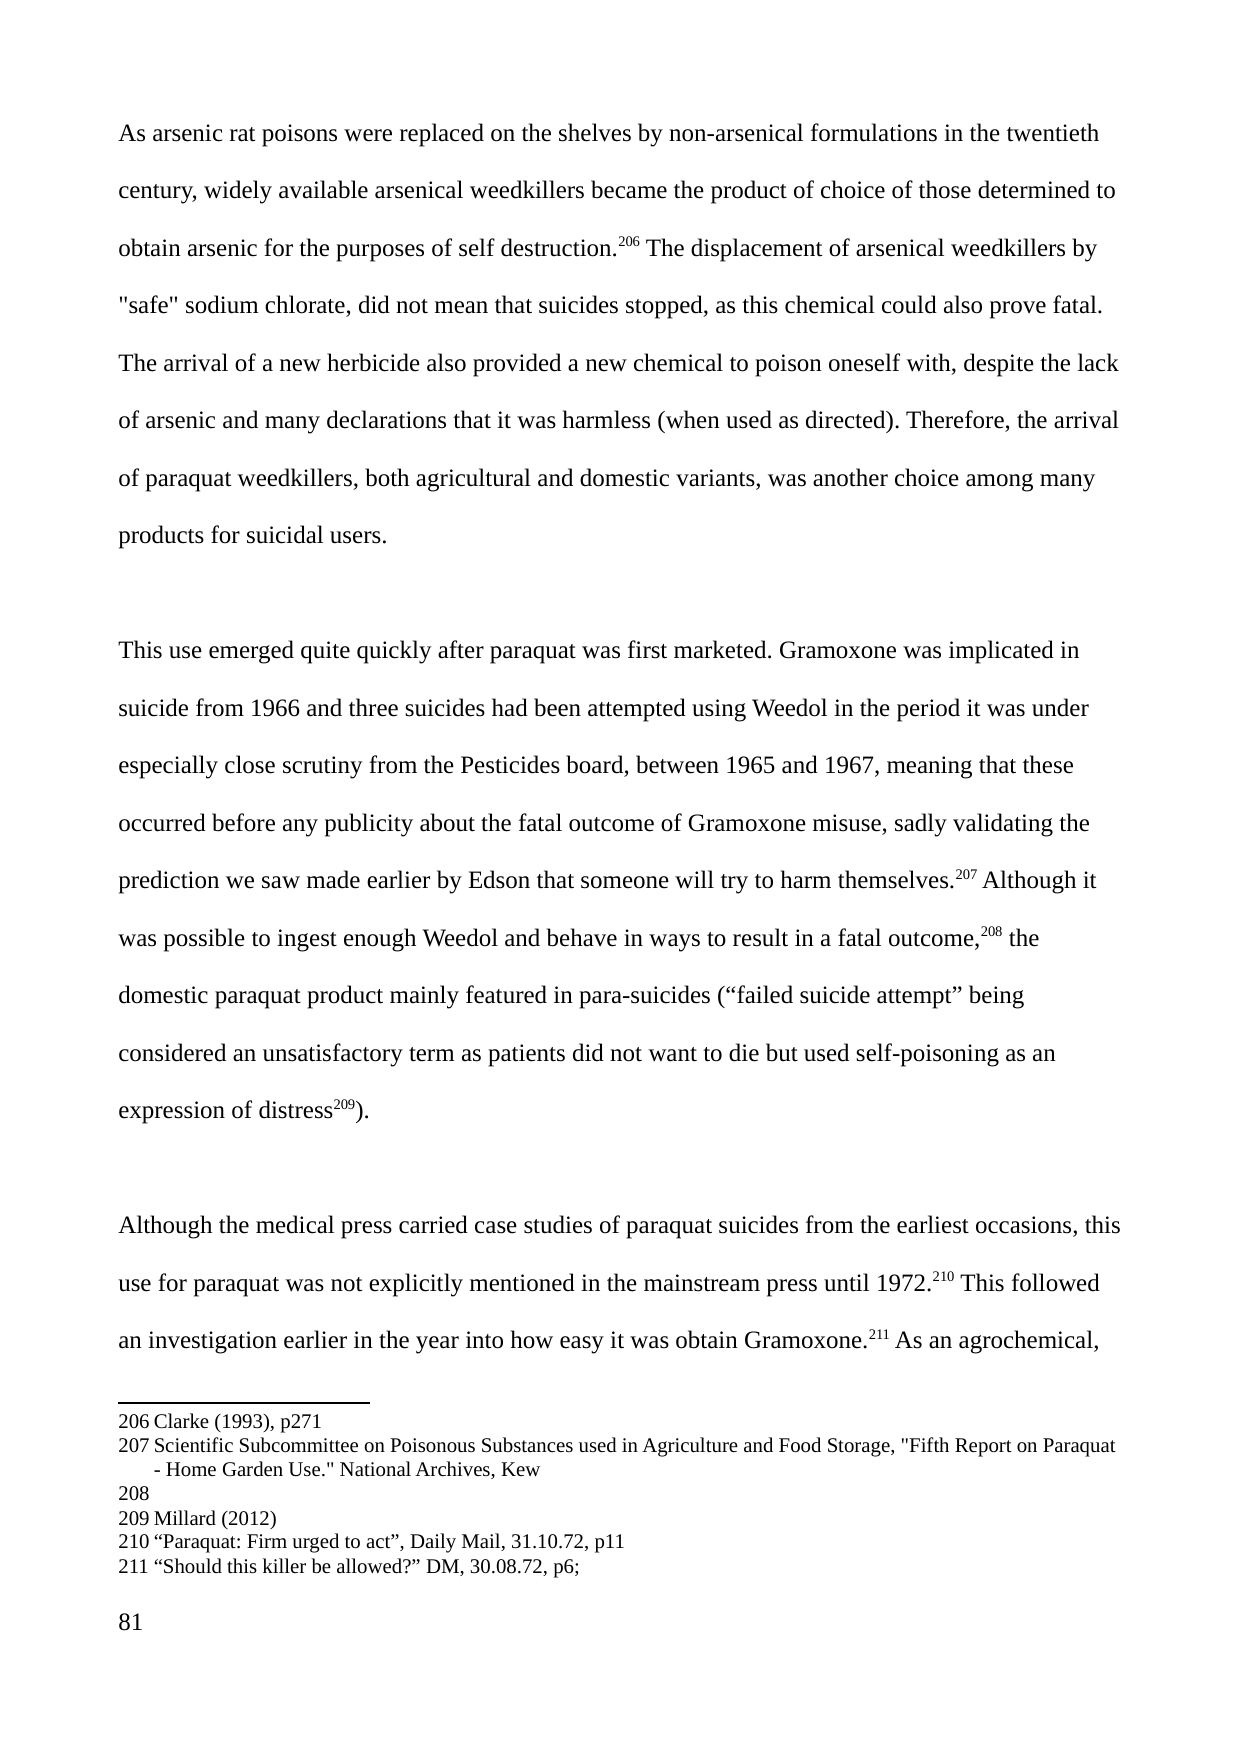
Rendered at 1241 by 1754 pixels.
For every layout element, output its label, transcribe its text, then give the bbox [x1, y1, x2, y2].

text Clarke (1993), p271 [118, 1409, 1122, 1433]
text As arsenic rat poisons were replaced on the shelves by non-arsenical formulations in the twentieth century, widely available arsenical weedkillers became the product of choice of those determined to obtain arsenic for the purposes of self destruction. The displacement of arsenical weedkillers by "safe" sodium chlorate, did not mean that suicides stopped, as this chemical could also prove fatal. The arrival of a new herbicide also provided a new chemical to poison oneself with, despite the lack of arsenic and many declarations that it was harmless (when used as directed). Therefore, the arrival of paraquat weedkillers, both agricultural and domestic variants, was another choice among many products for suicidal users. [118, 118, 1122, 549]
text Although the medical press carried case studies of paraquat suicides from the earliest occasions, this use for paraquat was not explicitly mentioned in the mainstream press until 1972. This followed an investigation earlier in the year into how easy it was obtain Gramoxone. As an agrochemical, [118, 1211, 1122, 1354]
text “Should this killer be allowed?” DM, 30.08.72, p6; [118, 1553, 1122, 1578]
text Scientific Subcommittee on Poisonous Substances used in Agriculture and Food Storage, "Fifth Report on Paraquat - Home Garden Use." National Archives, Kew [118, 1433, 1122, 1481]
text This use emerged quite quickly after paraquat was first marketed. Gramoxone was implicated in suicide from 1966 and three suicides had been attempted using Weedol in the period it was under especially close scrutiny from the Pesticides board, between 1965 and 1967, meaning that these occurred before any publicity about the fatal outcome of Gramoxone misuse, sadly validating the prediction we saw made earlier by Edson that someone will try to harm themselves. Although it was possible to ingest enough Weedol and behave in ways to result in a fatal outcome, the domestic paraquat product mainly featured in para-suicides (“failed suicide attempt” being considered an unsatisfactory term as patients did not want to die but used self-poisoning as an expression of distress). [118, 636, 1122, 1124]
text Millard (2012) [118, 1505, 1122, 1529]
text “Paraquat: Firm urged to act”, Daily Mail, 31.10.72, p11 [118, 1529, 1122, 1553]
